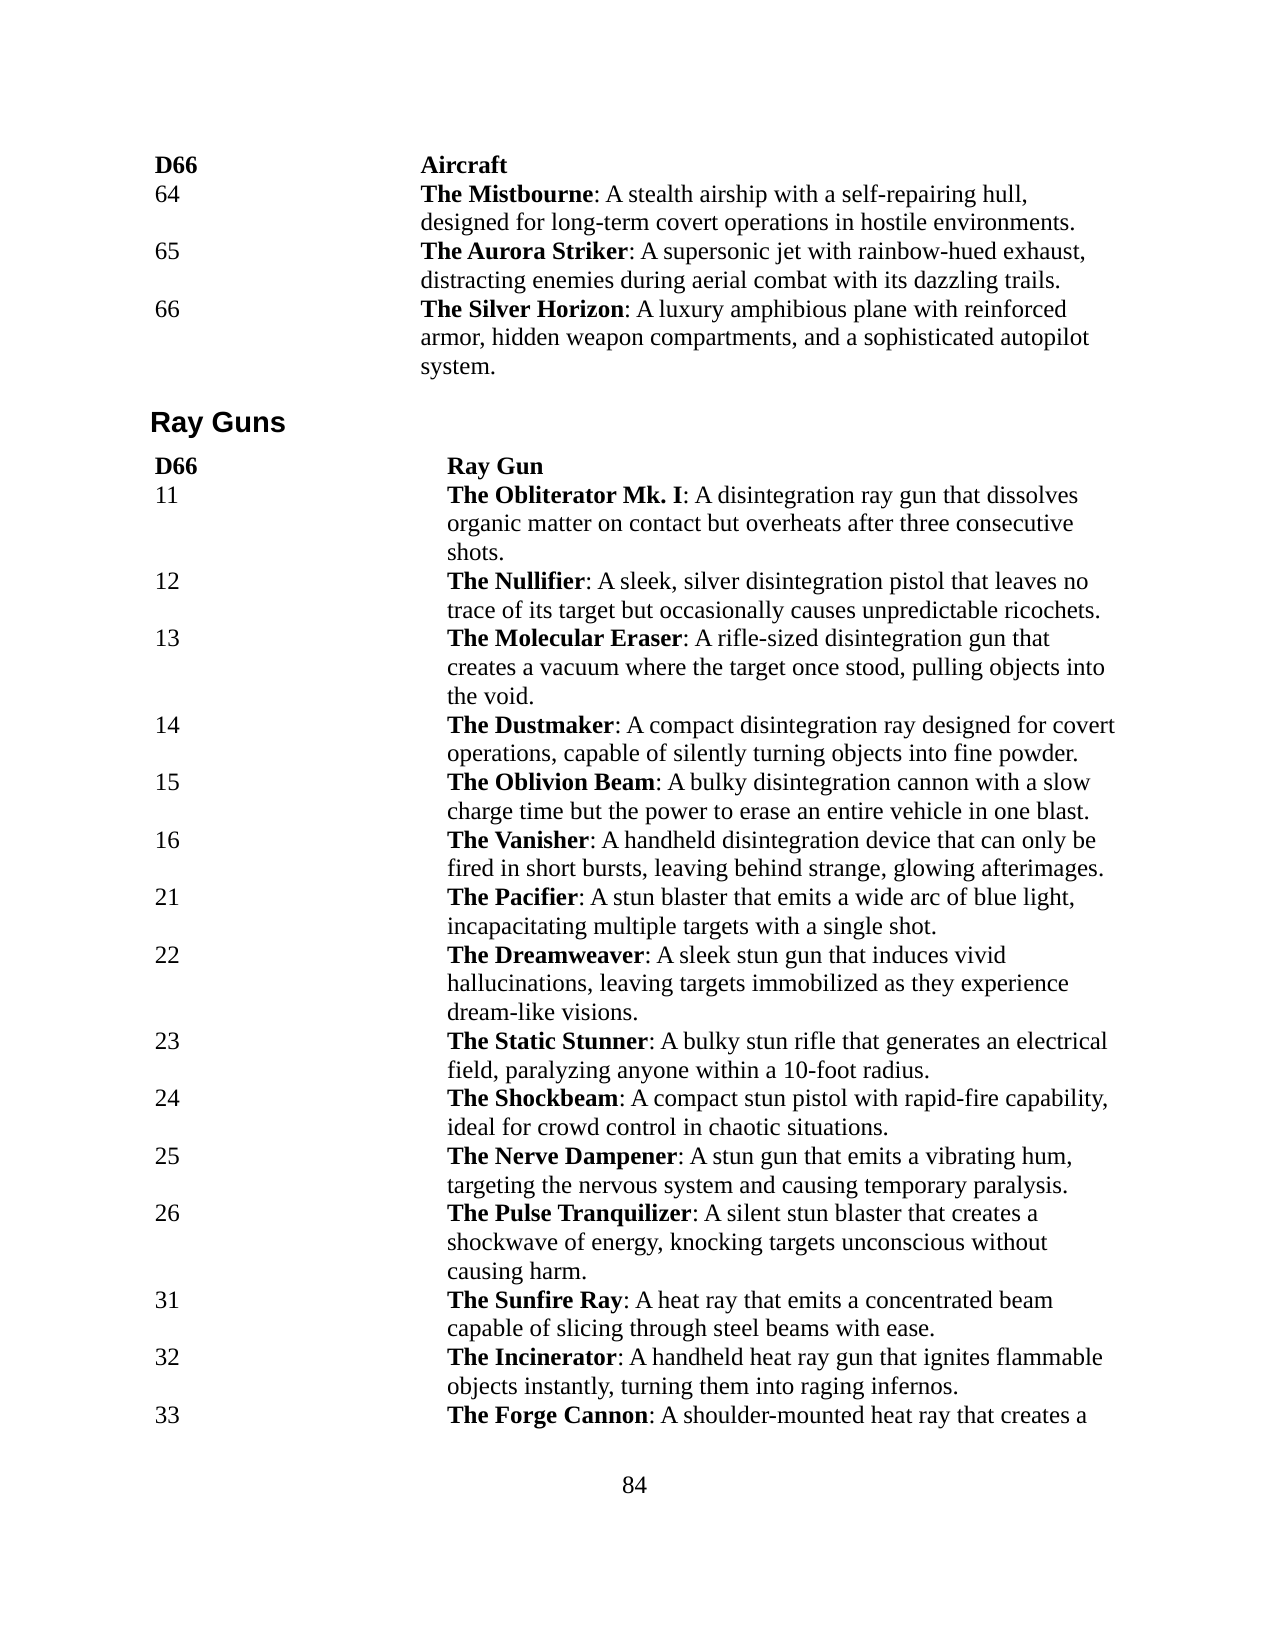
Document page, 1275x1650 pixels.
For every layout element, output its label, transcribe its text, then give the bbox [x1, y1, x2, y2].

table_cell 25 [150, 1141, 442, 1198]
table_cell 12 [150, 566, 442, 623]
table_cell The Static Stunner: A bulky stun rifle that generates an electrical field, paralyzing anyone within a 10-foot radius. [443, 1026, 1125, 1083]
table_cell The Forge Cannon: A shoulder-mounted heat ray that creates a [443, 1400, 1125, 1428]
table_cell 24 [150, 1084, 442, 1141]
table_cell The Aurora Striker: A supersonic jet with rainbow-hued exhaust, distracting enemies during aerial combat with its dazzling trails. [416, 236, 1125, 294]
table_cell The Nerve Dampener: A stun gun that emits a vibrating hum, targeting the nervous system and causing temporary paralysis. [443, 1141, 1125, 1198]
table_cell 64 [150, 179, 416, 236]
table_header Aircraft [416, 150, 1125, 179]
table_cell The Obliterator Mk. I: A disintegration ray gun that dissolves organic matter on contact but overheats after three consecutive shots. [443, 480, 1125, 566]
table_cell The Sunfire Ray: A heat ray that emits a concentrated beam capable of slicing through steel beams with ease. [443, 1285, 1125, 1342]
table_cell The Molecular Eraser: A rifle-sized disintegration gun that creates a vacuum where the target once stood, pulling objects into the void. [443, 624, 1125, 710]
table_cell 16 [150, 825, 442, 882]
table_cell 23 [150, 1026, 442, 1083]
table_cell The Silver Horizon: A luxury amphibious plane with reinforced armor, hidden weapon compartments, and a sophisticated autopilot system. [416, 294, 1125, 380]
subtitle Ray Guns [150, 405, 1125, 438]
table_cell 32 [150, 1342, 442, 1400]
table_cell The Mistbourne: A stealth airship with a self-repairing hull, designed for long-term covert operations in hostile environments. [416, 179, 1125, 236]
table_cell The Oblivion Beam: A bulky disintegration cannon with a slow charge time but the power to erase an entire vehicle in one blast. [443, 767, 1125, 825]
table_cell The Vanisher: A handheld disintegration device that can only be fired in short bursts, leaving behind strange, glowing afterimages. [443, 825, 1125, 882]
table_cell 13 [150, 624, 442, 710]
table_cell 31 [150, 1285, 442, 1342]
table_cell 14 [150, 710, 442, 767]
table_cell 26 [150, 1199, 442, 1285]
table_cell 21 [150, 882, 442, 940]
table_cell 66 [150, 294, 416, 380]
table_cell 11 [150, 480, 442, 566]
table_cell 22 [150, 940, 442, 1026]
table_cell The Pulse Tranquilizer: A silent stun blaster that creates a shockwave of energy, knocking targets unconscious without causing harm. [443, 1199, 1125, 1285]
table_cell 33 [150, 1400, 442, 1428]
table_cell The Shockbeam: A compact stun pistol with rapid-fire capability, ideal for crowd control in chaotic situations. [443, 1084, 1125, 1141]
table_header D66 [150, 451, 442, 480]
table_cell 15 [150, 767, 442, 825]
table_cell The Dustmaker: A compact disintegration ray designed for covert operations, capable of silently turning objects into fine powder. [443, 710, 1125, 767]
table_cell The Incinerator: A handheld heat ray gun that ignites flammable objects instantly, turning them into raging infernos. [443, 1342, 1125, 1400]
table_header D66 [150, 150, 416, 179]
table_cell The Pacifier: A stun blaster that emits a wide arc of blue light, incapacitating multiple targets with a single shot. [443, 882, 1125, 940]
table_header Ray Gun [443, 451, 1125, 480]
table_cell The Dreamweaver: A sleek stun gun that induces vivid hallucinations, leaving targets immobilized as they experience dream-like visions. [443, 940, 1125, 1026]
table_cell The Nullifier: A sleek, silver disintegration pistol that leaves no trace of its target but occasionally causes unpredictable ricochets. [443, 566, 1125, 623]
table_cell 65 [150, 236, 416, 294]
